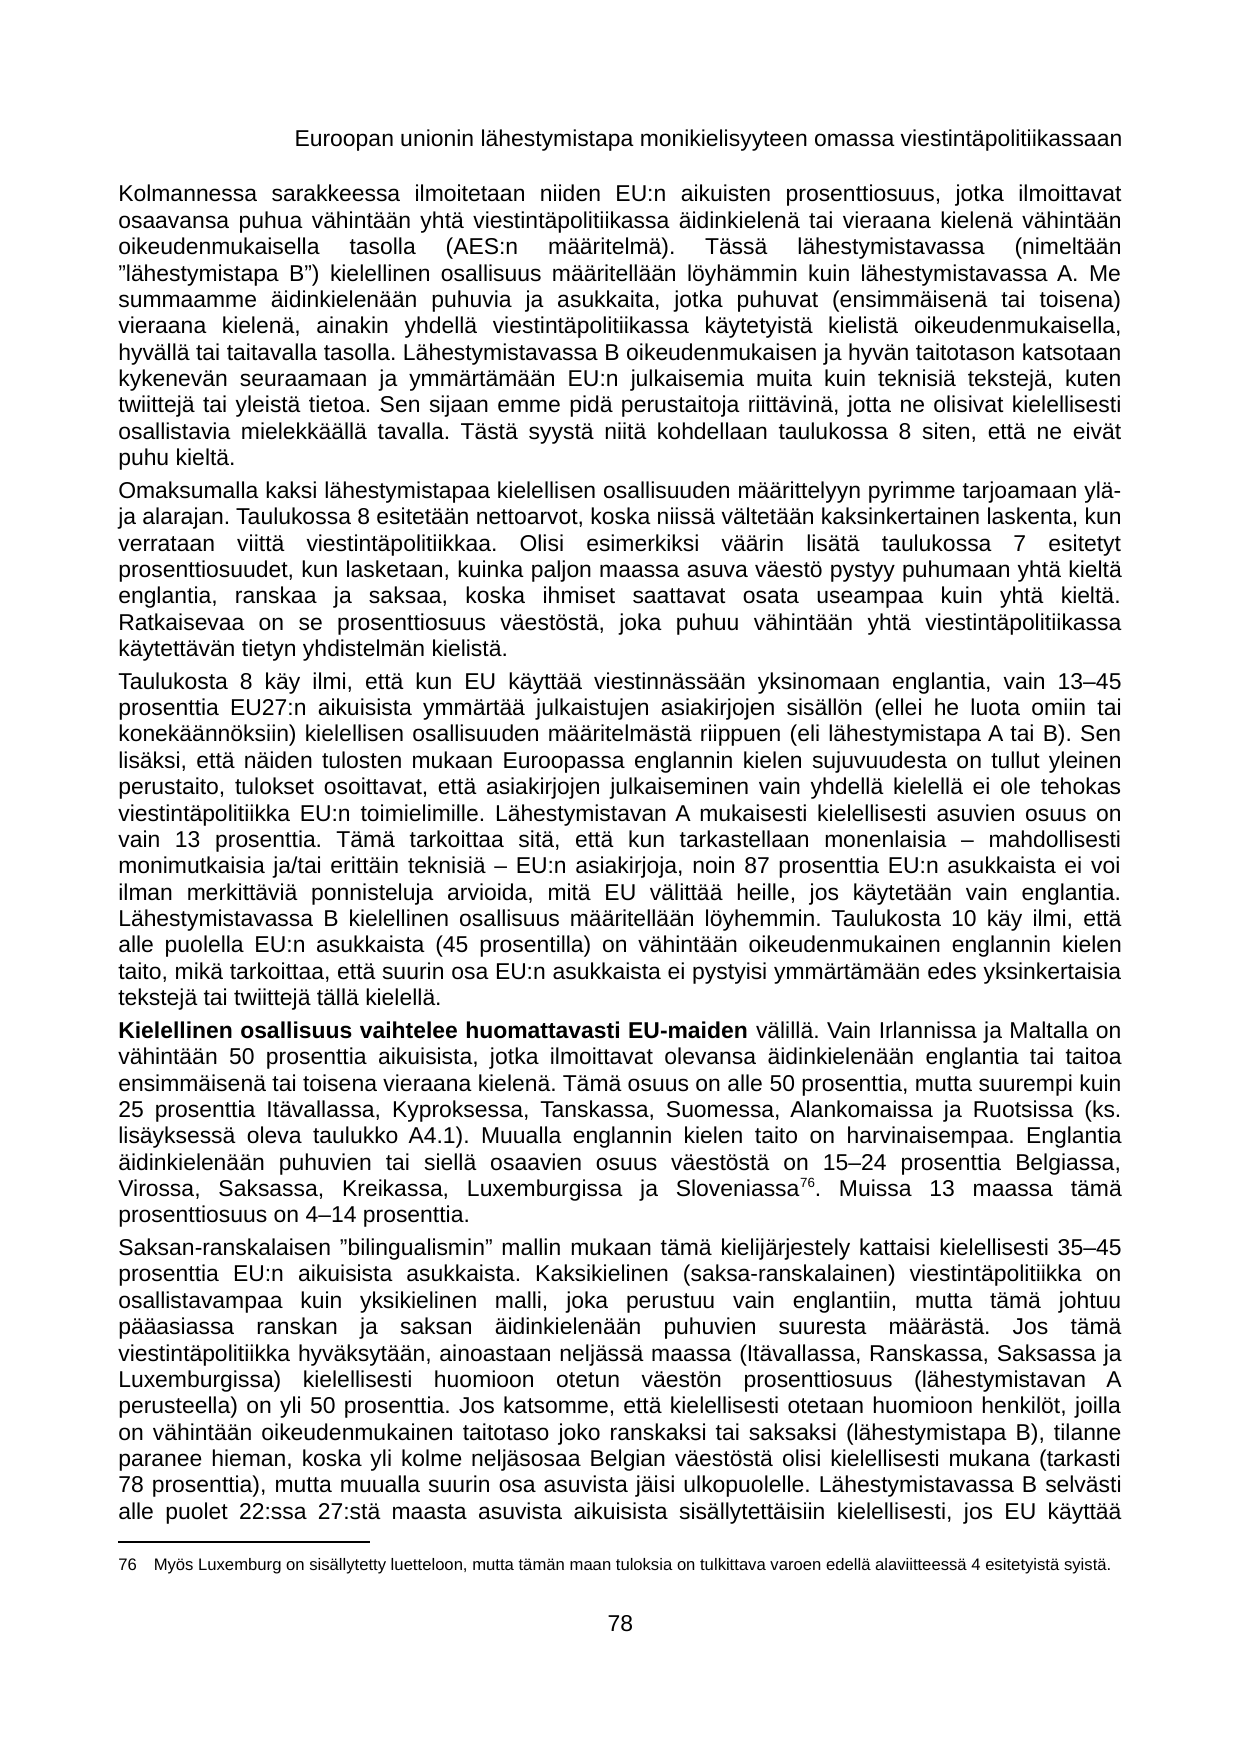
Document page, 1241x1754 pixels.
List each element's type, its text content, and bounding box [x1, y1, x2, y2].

text Kolmannessa sarakkeessa ilmoitetaan niiden EU:n aikuisten prosenttiosuus, jotka ilmoittavat osaavansa puhua vähintään yhtä viestintäpolitiikassa äidinkielenä tai vieraana kielenä vähintään oikeudenmukaisella tasolla (AES:n määritelmä). Tässä lähestymistavassa (nimeltään ”lähestymistapa B”) kielellinen osallisuus määritellään löyhämmin kuin lähestymistavassa A. Me summaamme äidinkielenään puhuvia ja asukkaita, jotka puhuvat (ensimmäisenä tai toisena) vieraana kielenä, ainakin yhdellä viestintäpolitiikassa käytetyistä kielistä oikeudenmukaisella, hyvällä tai taitavalla tasolla. Lähestymistavassa B oikeudenmukaisen ja hyvän taitotason katsotaan kykenevän seuraamaan ja ymmärtämään EU:n julkaisemia muita kuin teknisiä tekstejä, kuten twiittejä tai yleistä tietoa. Sen sijaan emme pidä perustaitoja riittävinä, jotta ne olisivat kielellisesti osallistavia mielekkäällä tavalla. Tästä syystä niitä kohdellaan taulukossa 8 siten, että ne eivät puhu kieltä. [118, 180, 1122, 470]
text Kielellinen osallisuus vaihtelee huomattavasti EU-maiden välillä. Vain Irlannissa ja Maltalla on vähintään 50 prosenttia aikuisista, jotka ilmoittavat olevansa äidinkielenään englantia tai taitoa ensimmäisenä tai toisena vieraana kielenä. Tämä osuus on alle 50 prosenttia, mutta suurempi kuin 25 prosenttia Itävallassa, Kyproksessa, Tanskassa, Suomessa, Alankomaissa ja Ruotsissa (ks. lisäyksessä oleva taulukko A4.1). Muualla englannin kielen taito on harvinaisempaa. Englantia äidinkielenään puhuvien tai siellä osaavien osuus väestöstä on 15–24 prosenttia Belgiassa, Virossa, Saksassa, Kreikassa, Luxemburgissa ja Sloveniassa. Muissa 13 maassa tämä prosenttiosuus on 4–14 prosenttia. [118, 1017, 1122, 1228]
text Omaksumalla kaksi lähestymistapaa kielellisen osallisuuden määrittelyyn pyrimme tarjoamaan ylä- ja alarajan. Taulukossa 8 esitetään nettoarvot, koska niissä vältetään kaksinkertainen laskenta, kun verrataan viittä viestintäpolitiikkaa. Olisi esimerkiksi väärin lisätä taulukossa 7 esitetyt prosenttiosuudet, kun lasketaan, kuinka paljon maassa asuva väestö pystyy puhumaan yhtä kieltä englantia, ranskaa ja saksaa, koska ihmiset saattavat osata useampaa kuin yhtä kieltä. Ratkaisevaa on se prosenttiosuus väestöstä, joka puhuu vähintään yhtä viestintäpolitiikassa käytettävän tietyn yhdistelmän kielistä. [118, 477, 1122, 661]
text Myös Luxemburg on sisällytetty luetteloon, mutta tämän maan tuloksia on tulkittava varoen edellä alaviitteessä 4 esitetyistä syistä. [118, 1554, 1122, 1573]
text Taulukosta 8 käy ilmi, että kun EU käyttää viestinnässään yksinomaan englantia, vain 13–45 prosenttia EU27:n aikuisista ymmärtää julkaistujen asiakirjojen sisällön (ellei he luota omiin tai konekäännöksiin) kielellisen osallisuuden määritelmästä riippuen (eli lähestymistapa A tai B). Sen lisäksi, että näiden tulosten mukaan Euroopassa englannin kielen sujuvuudesta on tullut yleinen perustaito, tulokset osoittavat, että asiakirjojen julkaiseminen vain yhdellä kielellä ei ole tehokas viestintäpolitiikka EU:n toimielimille. Lähestymistavan A mukaisesti kielellisesti asuvien osuus on vain 13 prosenttia. Tämä tarkoittaa sitä, että kun tarkastellaan monenlaisia – mahdollisesti monimutkaisia ja/tai erittäin teknisiä – EU:n asiakirjoja, noin 87 prosenttia EU:n asukkaista ei voi ilman merkittäviä ponnisteluja arvioida, mitä EU välittää heille, jos käytetään vain englantia. Lähestymistavassa B kielellinen osallisuus määritellään löyhemmin. Taulukosta 10 käy ilmi, että alle puolella EU:n asukkaista (45 prosentilla) on vähintään oikeudenmukainen englannin kielen taito, mikä tarkoittaa, että suurin osa EU:n asukkaista ei pystyisi ymmärtämään edes yksinkertaisia tekstejä tai twiittejä tällä kielellä. [118, 668, 1122, 1010]
text Saksan-ranskalaisen ”bilingualismin” mallin mukaan tämä kielijärjestely kattaisi kielellisesti 35–45 prosenttia EU:n aikuisista asukkaista. Kaksikielinen (saksa-ranskalainen) viestintäpolitiikka on osallistavampaa kuin yksikielinen malli, joka perustuu vain englantiin, mutta tämä johtuu pääasiassa ranskan ja saksan äidinkielenään puhuvien suuresta määrästä. Jos tämä viestintäpolitiikka hyväksytään, ainoastaan neljässä maassa (Itävallassa, Ranskassa, Saksassa ja Luxemburgissa) kielellisesti huomioon otetun väestön prosenttiosuus (lähestymistavan A perusteella) on yli 50 prosenttia. Jos katsomme, että kielellisesti otetaan huomioon henkilöt, joilla on vähintään oikeudenmukainen taitotaso joko ranskaksi tai saksaksi (lähestymistapa B), tilanne paranee hieman, koska yli kolme neljäsosaa Belgian väestöstä olisi kielellisesti mukana (tarkasti 78 prosenttia), mutta muualla suurin osa asuvista jäisi ulkopuolelle. Lähestymistavassa B selvästi alle puolet 22:ssa 27:stä maasta asuvista aikuisista sisällytettäisiin kielellisesti, jos EU käyttää [118, 1234, 1122, 1524]
